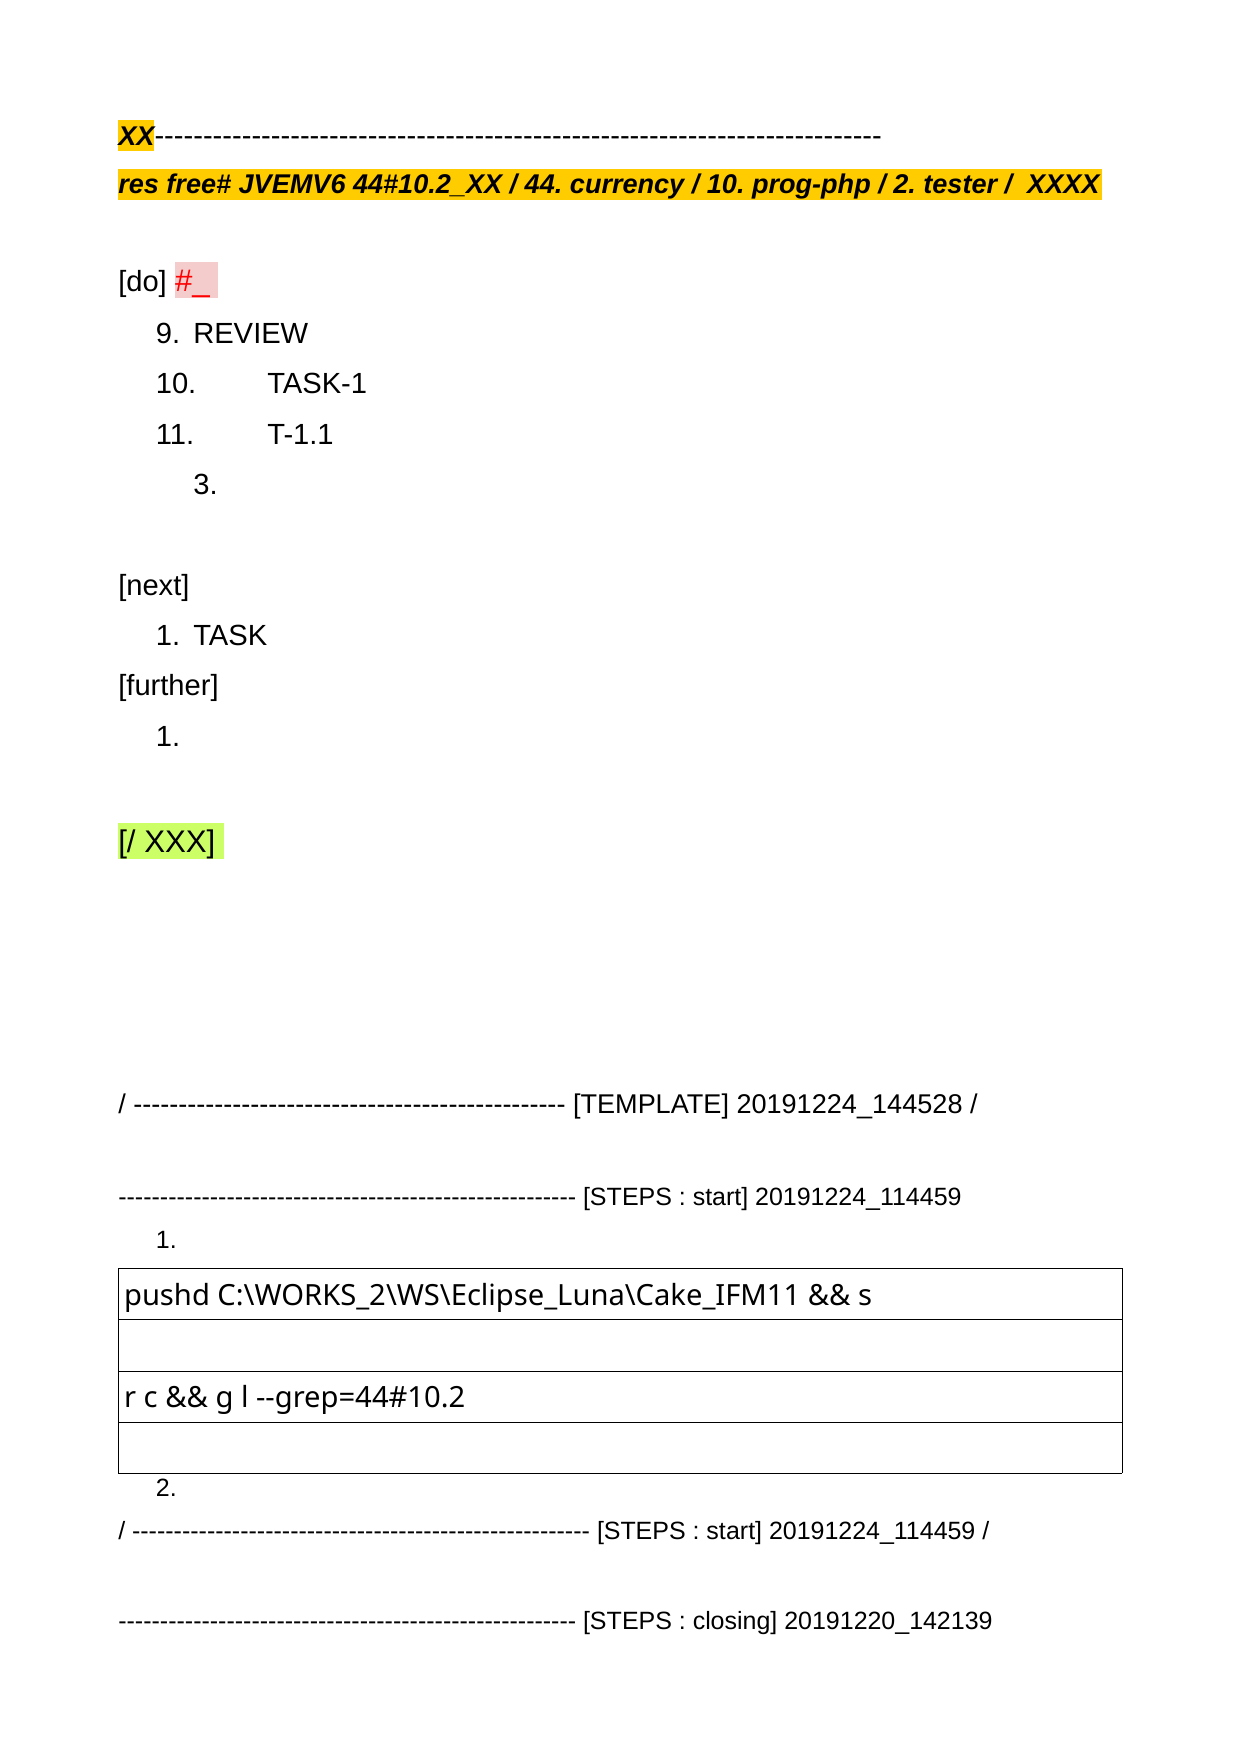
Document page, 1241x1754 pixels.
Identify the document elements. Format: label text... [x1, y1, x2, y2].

table_header pushd C:\WORKS_2\WS\Eclipse_Luna\Cake_IFM11 && s [119, 1269, 1122, 1319]
text / ------------------------------------------------ [TEMPLATE] 20191224_144528 / [118, 1088, 1122, 1119]
list TASK-1 [156, 366, 1122, 400]
text / ------------------------------------------------------- [STEPS : start] 20191224_114459 / [118, 1516, 1122, 1545]
text res free# JVEMV6 44#10.2_XX / 44. currency / 10. prog-php / 2. tester / XXXX [118, 168, 1122, 200]
table_cell r c && g l --grep=44#10.2 [119, 1372, 1122, 1422]
list REVIEW [156, 316, 1122, 349]
table_cell [119, 1423, 1122, 1473]
text ------------------------------------------------------- [STEPS : closing] 20191220_142139 [118, 1606, 1122, 1635]
text [further] [118, 668, 1122, 702]
text XX--------------------------------------------------------------------------- [118, 118, 1122, 152]
text [next] [118, 568, 1122, 601]
text [do] #_ [118, 262, 1122, 298]
list TASK [156, 618, 1122, 651]
table_cell [119, 1320, 1122, 1371]
text [/ XXX] [118, 769, 1122, 859]
list T-1.1 [156, 417, 1122, 450]
text ------------------------------------------------------- [STEPS : start] 20191224_114459 [118, 1182, 1122, 1211]
